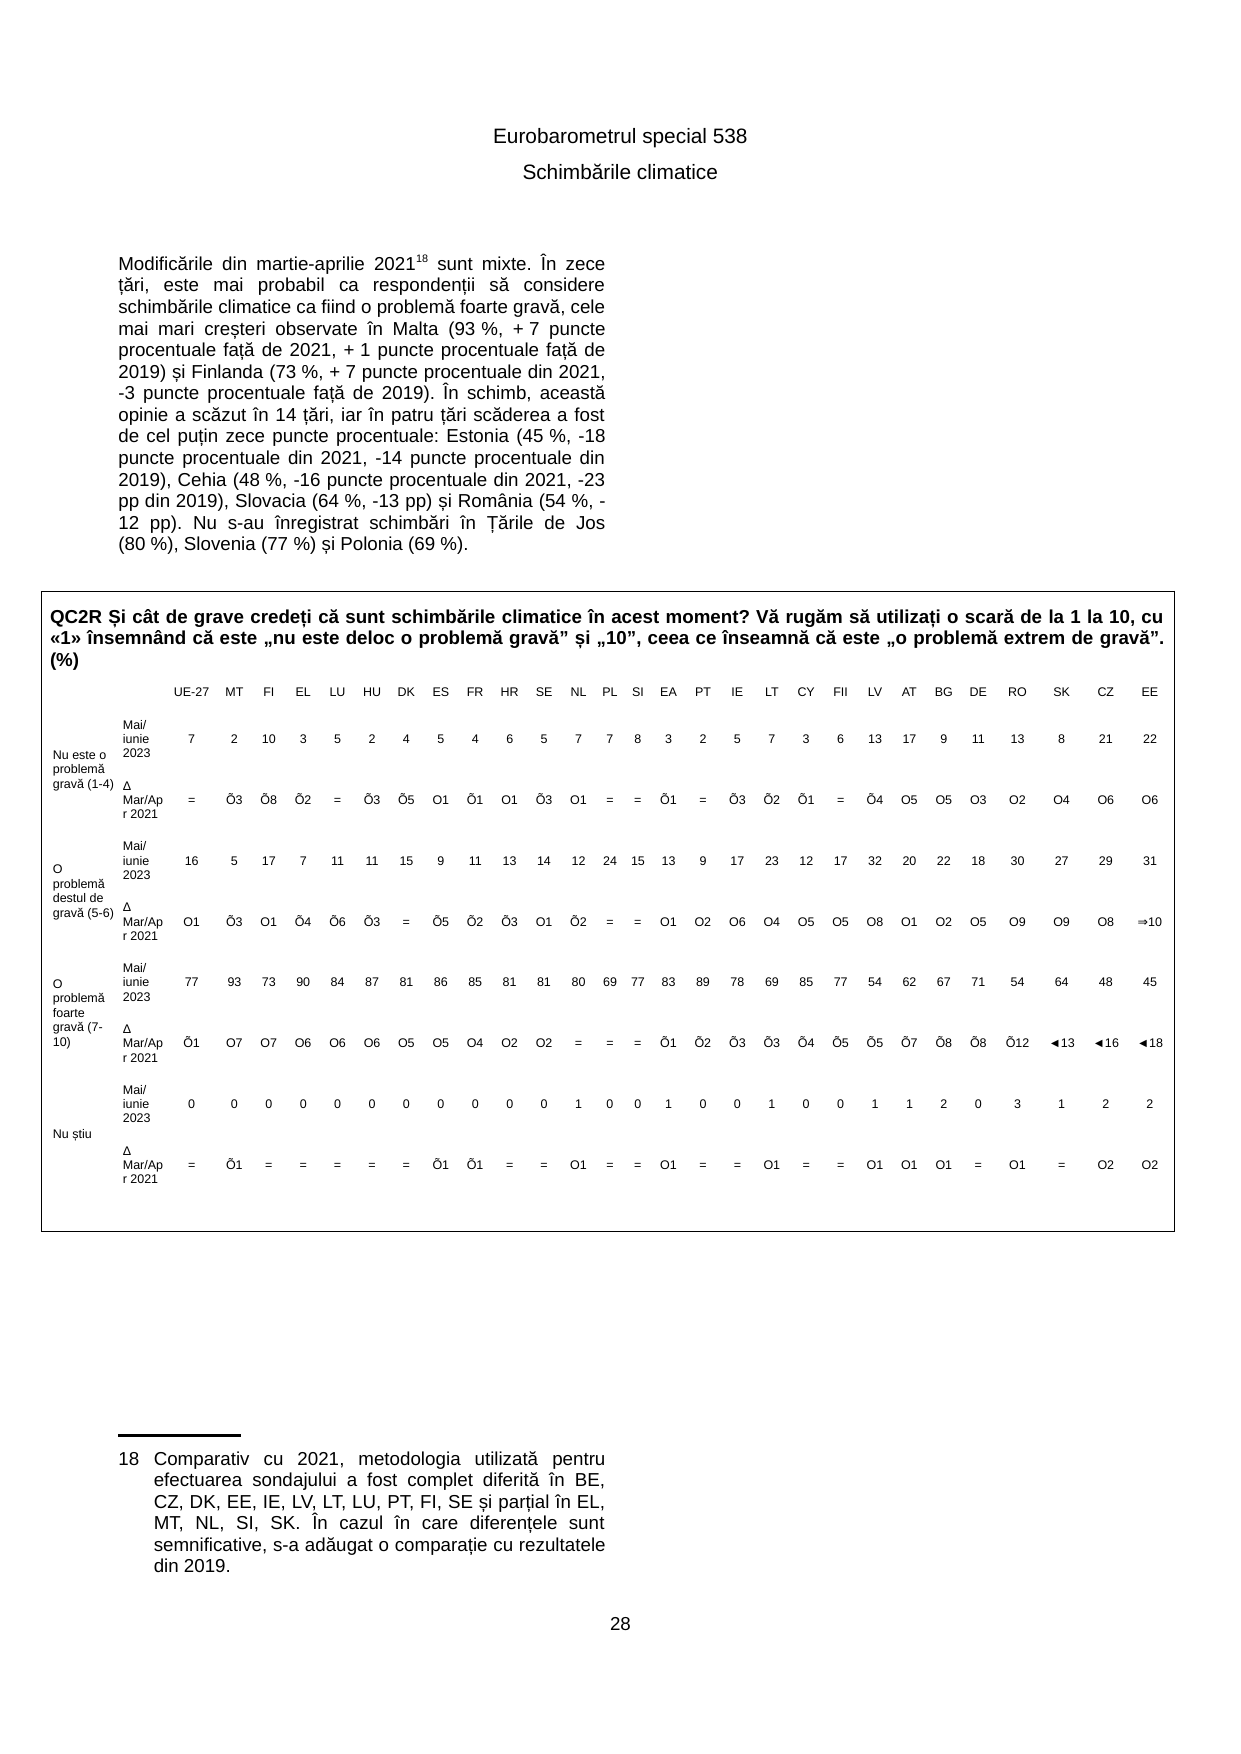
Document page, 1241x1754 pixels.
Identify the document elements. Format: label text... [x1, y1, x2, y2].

table_cell 0 [166, 1074, 217, 1134]
table_cell 77 [823, 952, 858, 1013]
table_cell = [961, 1134, 995, 1195]
table_cell = [286, 1134, 320, 1195]
table_cell 0 [527, 1074, 561, 1134]
table_cell 85 [789, 952, 823, 1013]
table_cell 32 [858, 830, 892, 891]
table_cell О1 [492, 769, 527, 830]
table_cell 0 [286, 1074, 320, 1134]
table_cell О1 [527, 891, 561, 952]
table_cell Õ3 [217, 891, 251, 952]
table_cell О5 [423, 1013, 458, 1073]
table_cell Õ3 [492, 891, 527, 952]
table_cell Õ1 [217, 1134, 251, 1195]
table_cell 0 [823, 1074, 858, 1134]
table_header UE-27 [166, 676, 217, 708]
table_cell 0 [355, 1074, 389, 1134]
table_cell = [720, 1134, 754, 1195]
table_cell 62 [892, 952, 926, 1013]
table_cell О3 [961, 769, 995, 830]
table_cell 1 [561, 1074, 595, 1134]
table_header CZ [1084, 676, 1128, 708]
table_cell Õ2 [561, 891, 595, 952]
table_header LV [858, 676, 892, 708]
table_cell О1 [892, 1134, 926, 1195]
table_header HU [355, 676, 389, 708]
table_cell 2 [1128, 1074, 1172, 1134]
table_cell О1 [423, 769, 458, 830]
table_cell 17 [892, 709, 926, 769]
table_cell 69 [595, 952, 624, 1013]
table_cell 14 [527, 830, 561, 891]
table_cell Õ8 [961, 1013, 995, 1073]
table_cell 0 [595, 1074, 624, 1134]
table_cell 8 [624, 709, 651, 769]
table_cell 5 [217, 830, 251, 891]
table_header EA [651, 676, 686, 708]
table_cell = [166, 1134, 217, 1195]
table_cell Õ3 [720, 769, 754, 830]
table_cell ◄13 [1039, 1013, 1083, 1073]
table_cell 7 [166, 709, 217, 769]
table_cell 9 [423, 830, 458, 891]
table_cell 8 [1039, 709, 1083, 769]
table_cell 30 [995, 830, 1039, 891]
table_cell 0 [789, 1074, 823, 1134]
table_cell 7 [754, 709, 789, 769]
table_cell = [595, 769, 624, 830]
table_cell 1 [858, 1074, 892, 1134]
table_cell 31 [1128, 830, 1172, 891]
table_cell 11 [355, 830, 389, 891]
table_header FI [251, 676, 286, 708]
table_cell 81 [389, 952, 423, 1013]
table_cell Õ2 [686, 1013, 720, 1073]
table_cell = [595, 891, 624, 952]
table_cell О2 [492, 1013, 527, 1073]
table_cell О1 [995, 1134, 1039, 1195]
table_cell 18 [961, 830, 995, 891]
table_cell 1 [1039, 1074, 1083, 1134]
table_header BG [926, 676, 961, 708]
table_cell О6 [1084, 769, 1128, 830]
table_cell 3 [286, 709, 320, 769]
table_cell Nu știu [50, 1074, 120, 1195]
table_cell 5 [423, 709, 458, 769]
table_cell Õ3 [754, 1013, 789, 1073]
table_cell = [320, 1134, 354, 1195]
table_cell = [624, 891, 651, 952]
table_cell О6 [720, 891, 754, 952]
table_cell 2 [1084, 1074, 1128, 1134]
table_cell О7 [251, 1013, 286, 1073]
table_cell 13 [492, 830, 527, 891]
table_cell О5 [926, 769, 961, 830]
table_cell Õ7 [892, 1013, 926, 1073]
table_cell 24 [595, 830, 624, 891]
table_header SK [1039, 676, 1083, 708]
table_cell О4 [754, 891, 789, 952]
table_cell 4 [458, 709, 492, 769]
table_cell О6 [1128, 769, 1172, 830]
table_cell 22 [926, 830, 961, 891]
table_cell О1 [166, 891, 217, 952]
table_cell 90 [286, 952, 320, 1013]
table_cell Õ1 [166, 1013, 217, 1073]
table_header RO [995, 676, 1039, 708]
table_header LU [320, 676, 354, 708]
table_cell 45 [1128, 952, 1172, 1013]
table_cell 9 [686, 830, 720, 891]
table_cell 77 [624, 952, 651, 1013]
table_cell 5 [720, 709, 754, 769]
table_cell 54 [858, 952, 892, 1013]
table_cell О1 [251, 891, 286, 952]
table_cell О7 [217, 1013, 251, 1073]
table_cell = [624, 769, 651, 830]
table_cell Õ2 [458, 891, 492, 952]
table_cell 22 [1128, 709, 1172, 769]
table_cell = [595, 1134, 624, 1195]
table_cell О5 [789, 891, 823, 952]
table_cell 11 [458, 830, 492, 891]
table_cell Õ5 [823, 1013, 858, 1073]
table_cell 1 [892, 1074, 926, 1134]
table_cell 64 [1039, 952, 1083, 1013]
table_cell О1 [858, 1134, 892, 1195]
table_cell Mai/iunie 2023 [120, 952, 166, 1013]
table_cell 1 [754, 1074, 789, 1134]
table_cell Õ3 [217, 769, 251, 830]
table_cell O problemă destul de gravă (5-6) [50, 830, 120, 952]
table_cell = [1039, 1134, 1083, 1195]
table_cell О2 [686, 891, 720, 952]
table_cell 81 [492, 952, 527, 1013]
table_cell Õ3 [355, 891, 389, 952]
table_header SE [527, 676, 561, 708]
table_header HR [492, 676, 527, 708]
table_cell 6 [492, 709, 527, 769]
table_cell О1 [561, 1134, 595, 1195]
table_cell Õ1 [651, 1013, 686, 1073]
table_cell Õ3 [355, 769, 389, 830]
table_cell 78 [720, 952, 754, 1013]
table_cell 0 [492, 1074, 527, 1134]
table_cell ⇒10 [1128, 891, 1172, 952]
table_cell 0 [624, 1074, 651, 1134]
table_cell 3 [651, 709, 686, 769]
table_cell 3 [995, 1074, 1039, 1134]
table_cell О2 [995, 769, 1039, 830]
table_cell 15 [389, 830, 423, 891]
table_header FII [823, 676, 858, 708]
table_header LT [754, 676, 789, 708]
table_cell 6 [823, 709, 858, 769]
table_cell Õ1 [458, 769, 492, 830]
table_cell 2 [686, 709, 720, 769]
table_cell О4 [458, 1013, 492, 1073]
table_cell Õ5 [858, 1013, 892, 1073]
table_cell 2 [355, 709, 389, 769]
table_cell Õ3 [720, 1013, 754, 1073]
table_cell 84 [320, 952, 354, 1013]
table_header PT [686, 676, 720, 708]
table_cell О5 [961, 891, 995, 952]
table_cell = [355, 1134, 389, 1195]
table_cell O problemă foarte gravă (7-10) [50, 952, 120, 1073]
table_cell 17 [251, 830, 286, 891]
table_header PL [595, 676, 624, 708]
table_cell 0 [686, 1074, 720, 1134]
table_cell 10 [251, 709, 286, 769]
table_cell Δ Mar/Apr 2021 [120, 891, 166, 952]
table_cell = [389, 891, 423, 952]
table_cell 5 [527, 709, 561, 769]
table_cell 2 [926, 1074, 961, 1134]
table_cell 16 [166, 830, 217, 891]
text Modificările din martie-aprilie 2021 sunt mixte. În zece țări, este mai probabil ca respondenții să considere schimbările climatice ca fiind o problemă foarte gravă, cele mai mari creșteri observate în Malta (93 %, + 7 puncte procentuale față de 2021, + 1 puncte procentuale față de 2019) și Finlanda (73 %, + 7 puncte procentuale din 2021, -3 puncte procentuale față de 2019). În schimb, această opinie a scăzut în 14 țări, iar în patru țări scăderea a fost de cel puțin zece puncte procentuale: Estonia (45 %, -18 puncte procentuale din 2021, -14 puncte procentuale din 2019), Cehia (48 %, -16 puncte procentuale din 2021, -23 pp din 2019), Slovacia (64 %, -13 pp) și România (54 %, -12 pp). Nu s-au înregistrat schimbări în Țările de Jos (80 %), Slovenia (77 %) și Polonia (69 %). [118, 253, 605, 554]
table_cell = [561, 1013, 595, 1073]
table_cell О9 [1039, 891, 1083, 952]
table_cell 83 [651, 952, 686, 1013]
text Comparativ cu 2021, metodologia utilizată pentru efectuarea sondajului a fost complet diferită în BE, CZ, DK, EE, IE, LV, LT, LU, PT, FI, SE și parțial în EL, MT, NL, SI, SK. În cazul în care diferențele sunt semnificative, s-a adăugat o comparație cu rezultatele din 2019. [118, 1447, 605, 1577]
table_cell О4 [1039, 769, 1083, 830]
table_cell ◄18 [1128, 1013, 1172, 1073]
table_header NL [561, 676, 595, 708]
table_cell 29 [1084, 830, 1128, 891]
table_cell 0 [217, 1074, 251, 1134]
table_cell 86 [423, 952, 458, 1013]
table_cell 69 [754, 952, 789, 1013]
table_cell Õ5 [423, 891, 458, 952]
table_cell Nu este o problemă gravă (1-4) [50, 709, 120, 830]
table_cell 0 [961, 1074, 995, 1134]
table_cell 1 [651, 1074, 686, 1134]
table_cell 87 [355, 952, 389, 1013]
table_cell 12 [561, 830, 595, 891]
table_cell Mai/iunie 2023 [120, 1074, 166, 1134]
table_cell Õ2 [286, 769, 320, 830]
table_cell 11 [320, 830, 354, 891]
table_cell = [595, 1013, 624, 1073]
table_cell 0 [458, 1074, 492, 1134]
table_cell О5 [823, 891, 858, 952]
table_cell Õ1 [458, 1134, 492, 1195]
table_cell Õ5 [389, 769, 423, 830]
table_cell 0 [320, 1074, 354, 1134]
table_cell О1 [651, 1134, 686, 1195]
table_cell Õ12 [995, 1013, 1039, 1073]
table_header FR [458, 676, 492, 708]
table_cell 81 [527, 952, 561, 1013]
table_cell О1 [892, 891, 926, 952]
table_cell 67 [926, 952, 961, 1013]
table_cell = [624, 1013, 651, 1073]
table_cell Mai/iunie 2023 [120, 709, 166, 769]
table_cell = [251, 1134, 286, 1195]
table_cell О8 [1084, 891, 1128, 952]
table_cell 13 [858, 709, 892, 769]
table_cell = [527, 1134, 561, 1195]
table_cell = [789, 1134, 823, 1195]
table_cell Õ4 [286, 891, 320, 952]
table_header [50, 676, 120, 708]
table_cell 89 [686, 952, 720, 1013]
table_header AT [892, 676, 926, 708]
table_cell 13 [651, 830, 686, 891]
table_cell 71 [961, 952, 995, 1013]
table_cell О9 [995, 891, 1039, 952]
table_cell Õ6 [320, 891, 354, 952]
table_cell Δ Mar/Apr 2021 [120, 1013, 166, 1073]
table_cell О2 [926, 891, 961, 952]
table_cell 13 [995, 709, 1039, 769]
table_cell = [166, 769, 217, 830]
table_cell 48 [1084, 952, 1128, 1013]
table_cell Õ4 [789, 1013, 823, 1073]
table_cell 17 [720, 830, 754, 891]
table_cell = [492, 1134, 527, 1195]
table_header ES [423, 676, 458, 708]
table_cell О6 [355, 1013, 389, 1073]
table_cell Õ3 [527, 769, 561, 830]
table_cell 9 [926, 709, 961, 769]
table_cell О5 [892, 769, 926, 830]
table_cell Õ1 [651, 769, 686, 830]
table_cell 0 [720, 1074, 754, 1134]
table_cell Mai/iunie 2023 [120, 830, 166, 891]
table_header EE [1128, 676, 1172, 708]
text QC2R Și cât de grave credeți că sunt schimbările climatice în acest moment? Vă rugăm să utilizați o scară de la 1 la 10, cu «1» însemnând că este „nu este deloc o problemă gravă” și „10”, ceea ce înseamnă că este „o problemă extrem de gravă”. (%) [50, 605, 1166, 670]
table_cell 11 [961, 709, 995, 769]
table_cell 20 [892, 830, 926, 891]
table_cell Õ1 [423, 1134, 458, 1195]
table_cell = [823, 769, 858, 830]
table_cell 7 [595, 709, 624, 769]
table_header DE [961, 676, 995, 708]
table_header IE [720, 676, 754, 708]
table_cell 7 [286, 830, 320, 891]
table_cell 23 [754, 830, 789, 891]
table_header [120, 676, 166, 708]
table_cell 54 [995, 952, 1039, 1013]
table_cell Δ Mar/Apr 2021 [120, 1134, 166, 1195]
table_cell 3 [789, 709, 823, 769]
table_cell 0 [389, 1074, 423, 1134]
table_cell 2 [217, 709, 251, 769]
table_cell О1 [926, 1134, 961, 1195]
table_cell Õ4 [858, 769, 892, 830]
table_cell 27 [1039, 830, 1083, 891]
table_cell 73 [251, 952, 286, 1013]
table_cell О1 [561, 769, 595, 830]
table_cell О2 [1084, 1134, 1128, 1195]
table_header SI [624, 676, 651, 708]
table_cell Õ8 [251, 769, 286, 830]
table_cell = [686, 1134, 720, 1195]
table_cell 5 [320, 709, 354, 769]
table_cell 85 [458, 952, 492, 1013]
table_cell 80 [561, 952, 595, 1013]
table_cell 7 [561, 709, 595, 769]
table_cell О5 [389, 1013, 423, 1073]
table_cell Õ1 [789, 769, 823, 830]
table_cell 17 [823, 830, 858, 891]
table_cell О6 [286, 1013, 320, 1073]
table_cell 21 [1084, 709, 1128, 769]
table_cell О8 [858, 891, 892, 952]
table_cell ◄16 [1084, 1013, 1128, 1073]
table_cell О6 [320, 1013, 354, 1073]
table_cell = [624, 1134, 651, 1195]
table_cell 0 [423, 1074, 458, 1134]
table_cell = [823, 1134, 858, 1195]
table_cell = [320, 769, 354, 830]
table_cell Õ2 [754, 769, 789, 830]
table_cell О2 [527, 1013, 561, 1073]
table_cell Δ Mar/Apr 2021 [120, 769, 166, 830]
table_cell 0 [251, 1074, 286, 1134]
table_cell = [389, 1134, 423, 1195]
table_cell Õ8 [926, 1013, 961, 1073]
table_header MT [217, 676, 251, 708]
table_header CY [789, 676, 823, 708]
table_header DK [389, 676, 423, 708]
table_cell = [686, 769, 720, 830]
table_cell 15 [624, 830, 651, 891]
table_cell 12 [789, 830, 823, 891]
table_cell О1 [651, 891, 686, 952]
table_cell О1 [754, 1134, 789, 1195]
table_cell 77 [166, 952, 217, 1013]
table_cell 93 [217, 952, 251, 1013]
table_header EL [286, 676, 320, 708]
table_cell 4 [389, 709, 423, 769]
table_cell О2 [1128, 1134, 1172, 1195]
